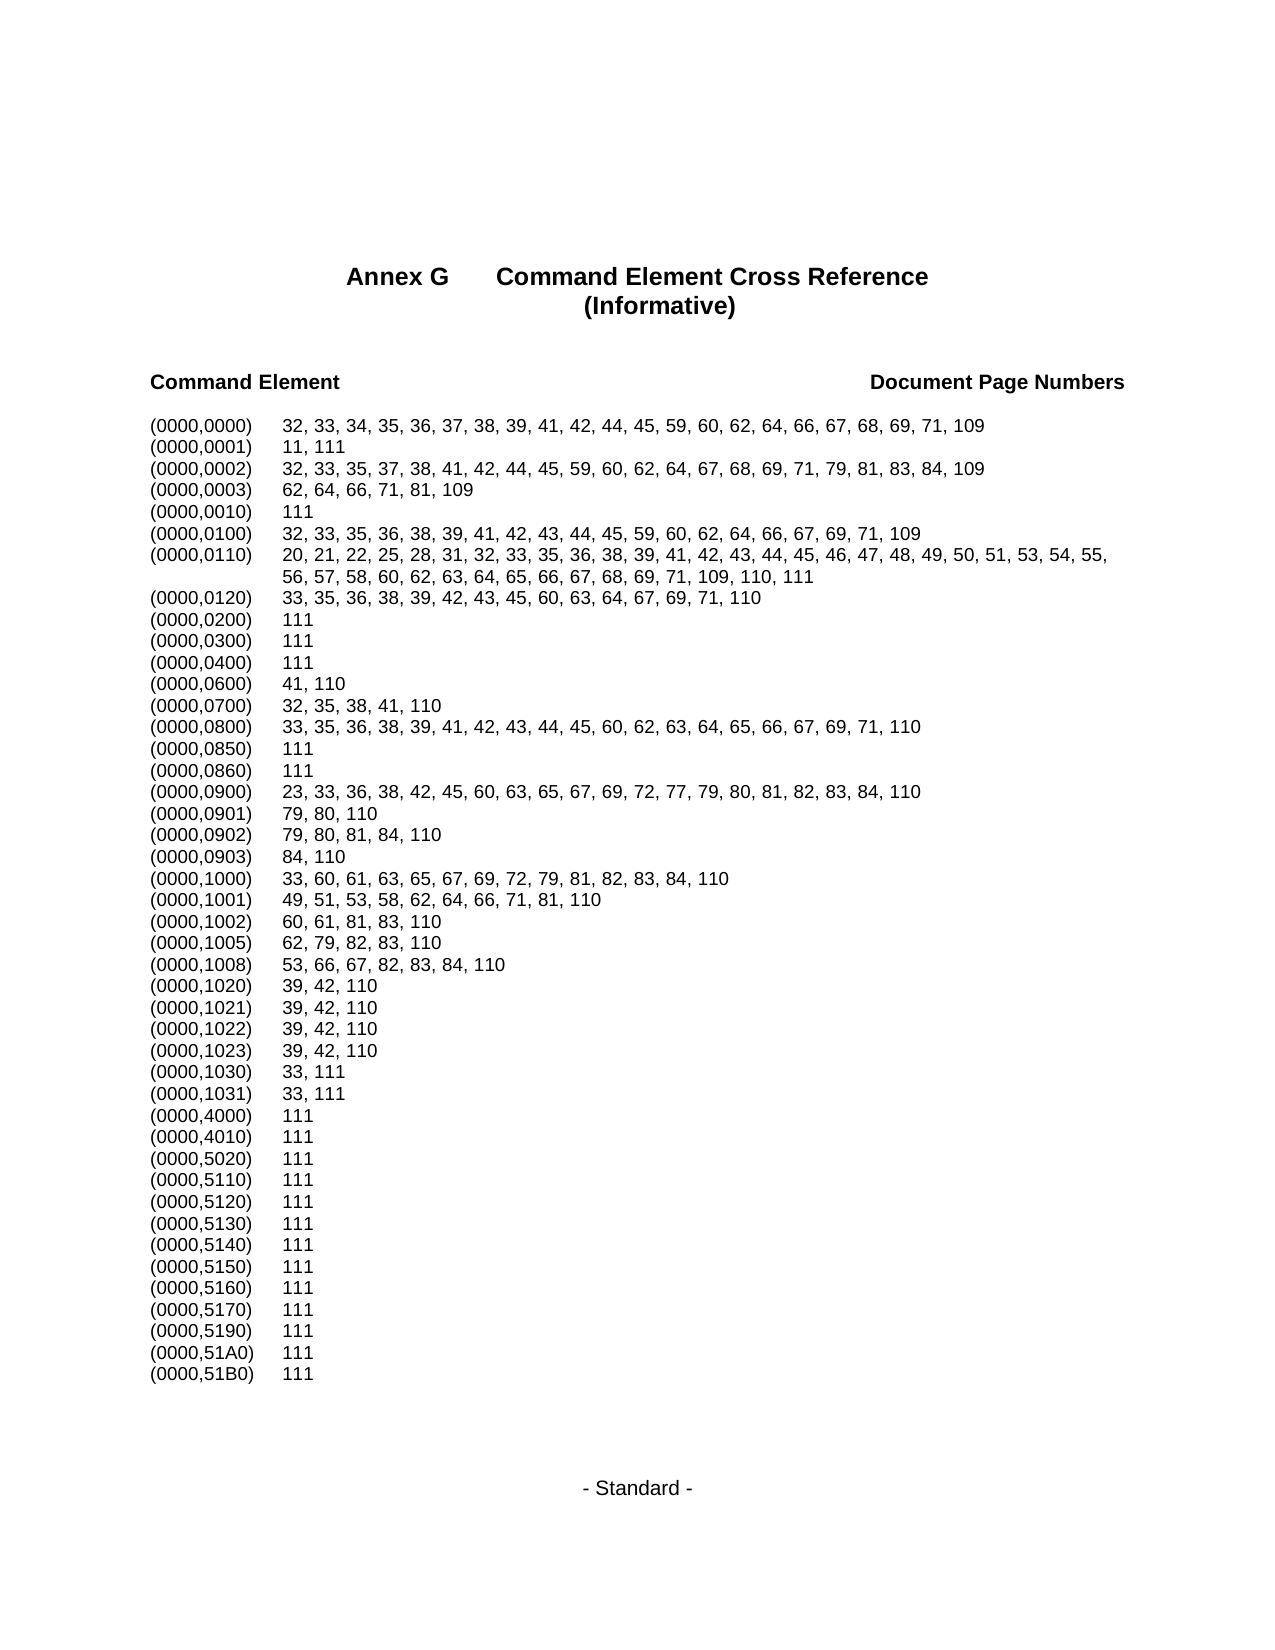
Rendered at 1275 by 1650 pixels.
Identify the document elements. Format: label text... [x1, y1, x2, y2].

text (0000,0400) 111 [150, 652, 1125, 673]
text (0000,0010) 111 [150, 501, 1125, 522]
text (0000,1031) 33, 111 [150, 1083, 1125, 1104]
text (0000,1001) 49, 51, 53, 58, 62, 64, 66, 71, 81, 110 [150, 889, 1125, 911]
text (0000,0800) 33, 35, 36, 38, 39, 41, 42, 43, 44, 45, 60, 62, 63, 64, 65, 66, 67, 69, 71, 110 [150, 716, 1125, 738]
text (0000,0003) 62, 64, 66, 71, 81, 109 [150, 479, 1125, 501]
text (0000,0200) 111 [150, 609, 1125, 630]
text (0000,0902) 79, 80, 81, 84, 110 [150, 824, 1125, 846]
text (0000,0600) 41, 110 [150, 673, 1125, 695]
text (0000,5190) 111 [150, 1320, 1125, 1342]
text (0000,0300) 111 [150, 630, 1125, 652]
text (0000,5150) 111 [150, 1256, 1125, 1277]
text (0000,51B0) 111 [150, 1363, 1125, 1385]
text (0000,0002) 32, 33, 35, 37, 38, 41, 42, 44, 45, 59, 60, 62, 64, 67, 68, 69, 71, 79, 81, 83, 84, 109 [150, 458, 1125, 479]
text (0000,5160) 111 [150, 1277, 1125, 1299]
text (0000,1021) 39, 42, 110 [150, 997, 1125, 1018]
text (0000,1005) 62, 79, 82, 83, 110 [150, 932, 1125, 954]
subtitle Annex G Command Element Cross Reference (Informative) [150, 262, 1125, 320]
text Command Element Document Page Numbers [150, 370, 1125, 394]
text (0000,0850) 111 [150, 738, 1125, 759]
text (0000,1020) 39, 42, 110 [150, 975, 1125, 997]
text (0000,1030) 33, 111 [150, 1061, 1125, 1083]
text (0000,0120) 33, 35, 36, 38, 39, 42, 43, 45, 60, 63, 64, 67, 69, 71, 110 [150, 587, 1125, 609]
text (0000,5170) 111 [150, 1299, 1125, 1320]
text (0000,1000) 33, 60, 61, 63, 65, 67, 69, 72, 79, 81, 82, 83, 84, 110 [150, 867, 1125, 889]
text (0000,0000) 32, 33, 34, 35, 36, 37, 38, 39, 41, 42, 44, 45, 59, 60, 62, 64, 66, 67, 68, 69, 71, 109 [150, 414, 1125, 436]
text (0000,5140) 111 [150, 1234, 1125, 1256]
text (0000,0700) 32, 35, 38, 41, 110 [150, 695, 1125, 716]
text (0000,0860) 111 [150, 759, 1125, 781]
text (0000,5130) 111 [150, 1212, 1125, 1234]
text (0000,0100) 32, 33, 35, 36, 38, 39, 41, 42, 43, 44, 45, 59, 60, 62, 64, 66, 67, 69, 71, 109 [150, 522, 1125, 544]
text (0000,51A0) 111 [150, 1342, 1125, 1363]
text (0000,0903) 84, 110 [150, 846, 1125, 867]
text (0000,0900) 23, 33, 36, 38, 42, 45, 60, 63, 65, 67, 69, 72, 77, 79, 80, 81, 82, 83, 84, 110 [150, 781, 1125, 803]
text (0000,5120) 111 [150, 1191, 1125, 1212]
text (0000,4000) 111 [150, 1104, 1125, 1126]
text (0000,5110) 111 [150, 1169, 1125, 1191]
text (0000,1022) 39, 42, 110 [150, 1018, 1125, 1040]
text (0000,0110) 20, 21, 22, 25, 28, 31, 32, 33, 35, 36, 38, 39, 41, 42, 43, 44, 45, 46, 47, 48, 49, 50, 51, 53, 54, 55, 56, 57, 58, 60, 62, 63, 64, 65, 66, 67, 68, 69, 71, 109, 110, 111 [150, 544, 1125, 587]
text (0000,1023) 39, 42, 110 [150, 1040, 1125, 1061]
text (0000,1008) 53, 66, 67, 82, 83, 84, 110 [150, 954, 1125, 975]
text (0000,1002) 60, 61, 81, 83, 110 [150, 911, 1125, 932]
text (0000,5020) 111 [150, 1148, 1125, 1169]
text (0000,4010) 111 [150, 1126, 1125, 1148]
text (0000,0001) 11, 111 [150, 436, 1125, 458]
text (0000,0901) 79, 80, 110 [150, 803, 1125, 824]
